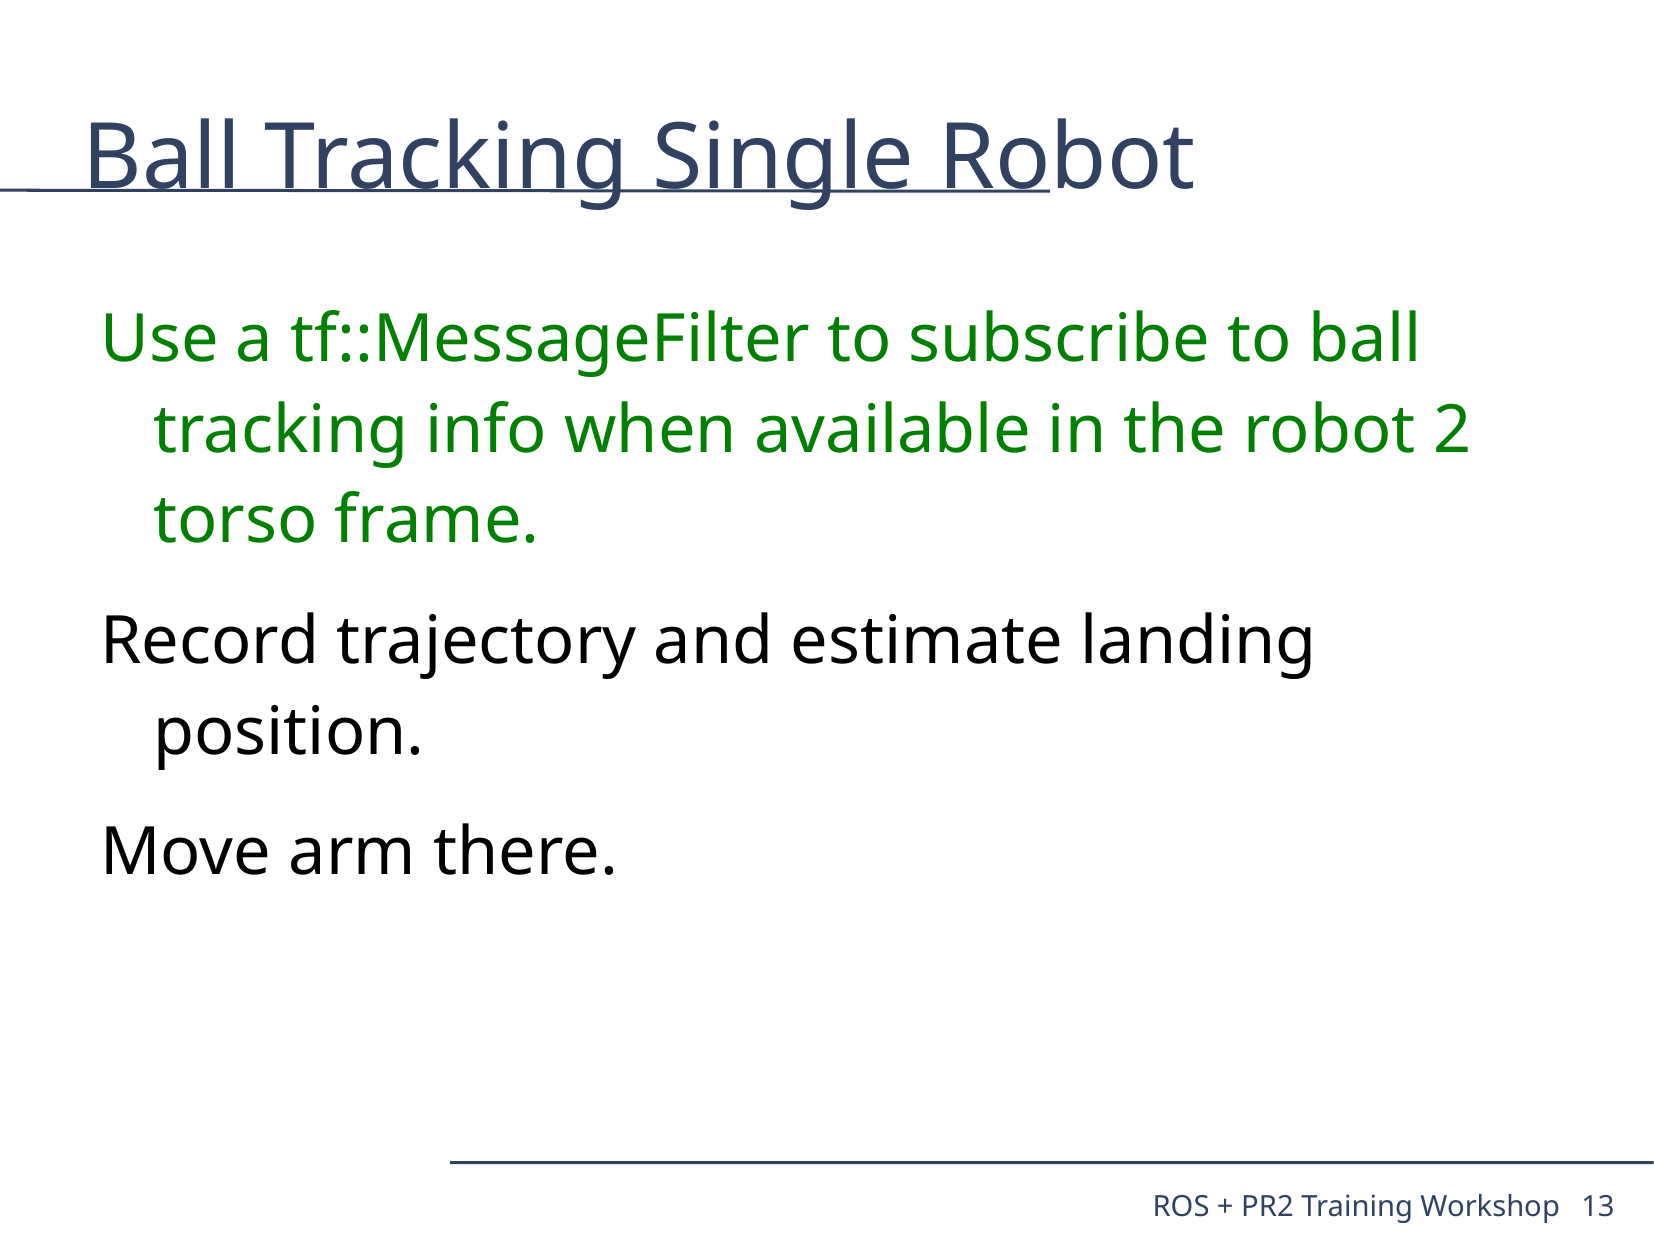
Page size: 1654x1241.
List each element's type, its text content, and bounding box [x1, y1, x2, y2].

list Use a tf::MessageFilter to subscribe to ball tracking info when available in the robot 2 torso frame. Record trajectory and estimate landing position. Move arm there. [82, 290, 1571, 1109]
title Ball Tracking Single Robot [82, 56, 1571, 250]
